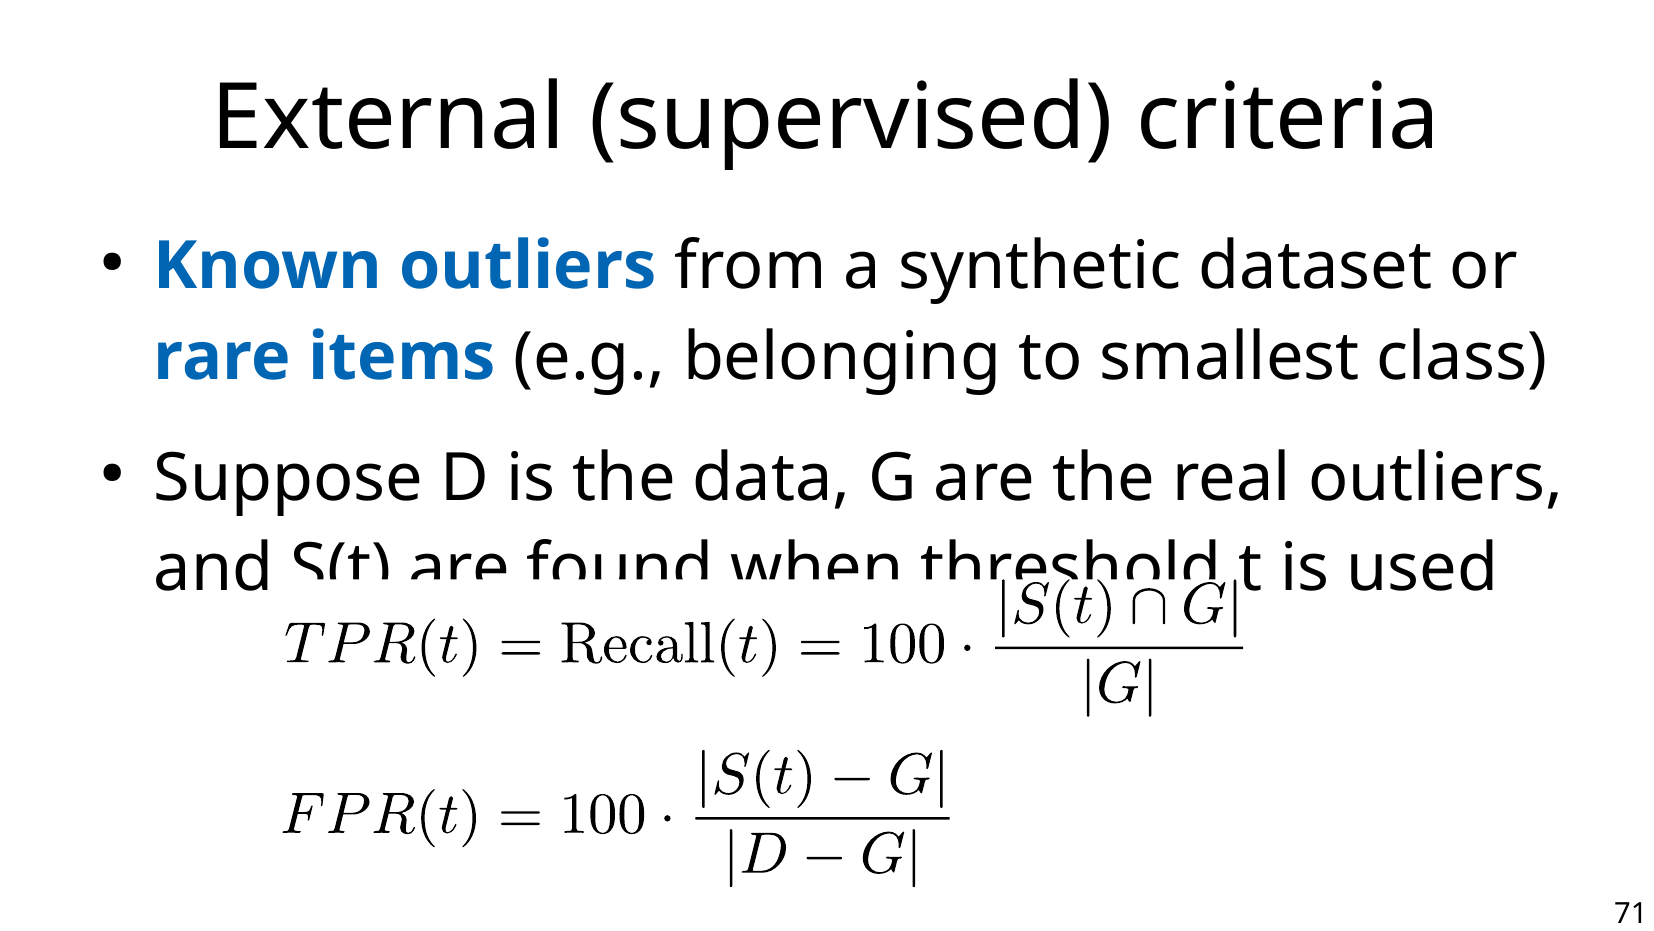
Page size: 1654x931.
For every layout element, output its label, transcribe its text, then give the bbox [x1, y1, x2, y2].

title External (supervised) criteria [82, 1, 1571, 217]
text_box [283, 579, 1244, 717]
text_box [280, 749, 950, 888]
list Known outliers from a synthetic dataset or rare items (e.g., belonging to smallest class) Suppose D is the data, G are the real outliers, and S(t) are found when threshold t is used [82, 217, 1571, 833]
